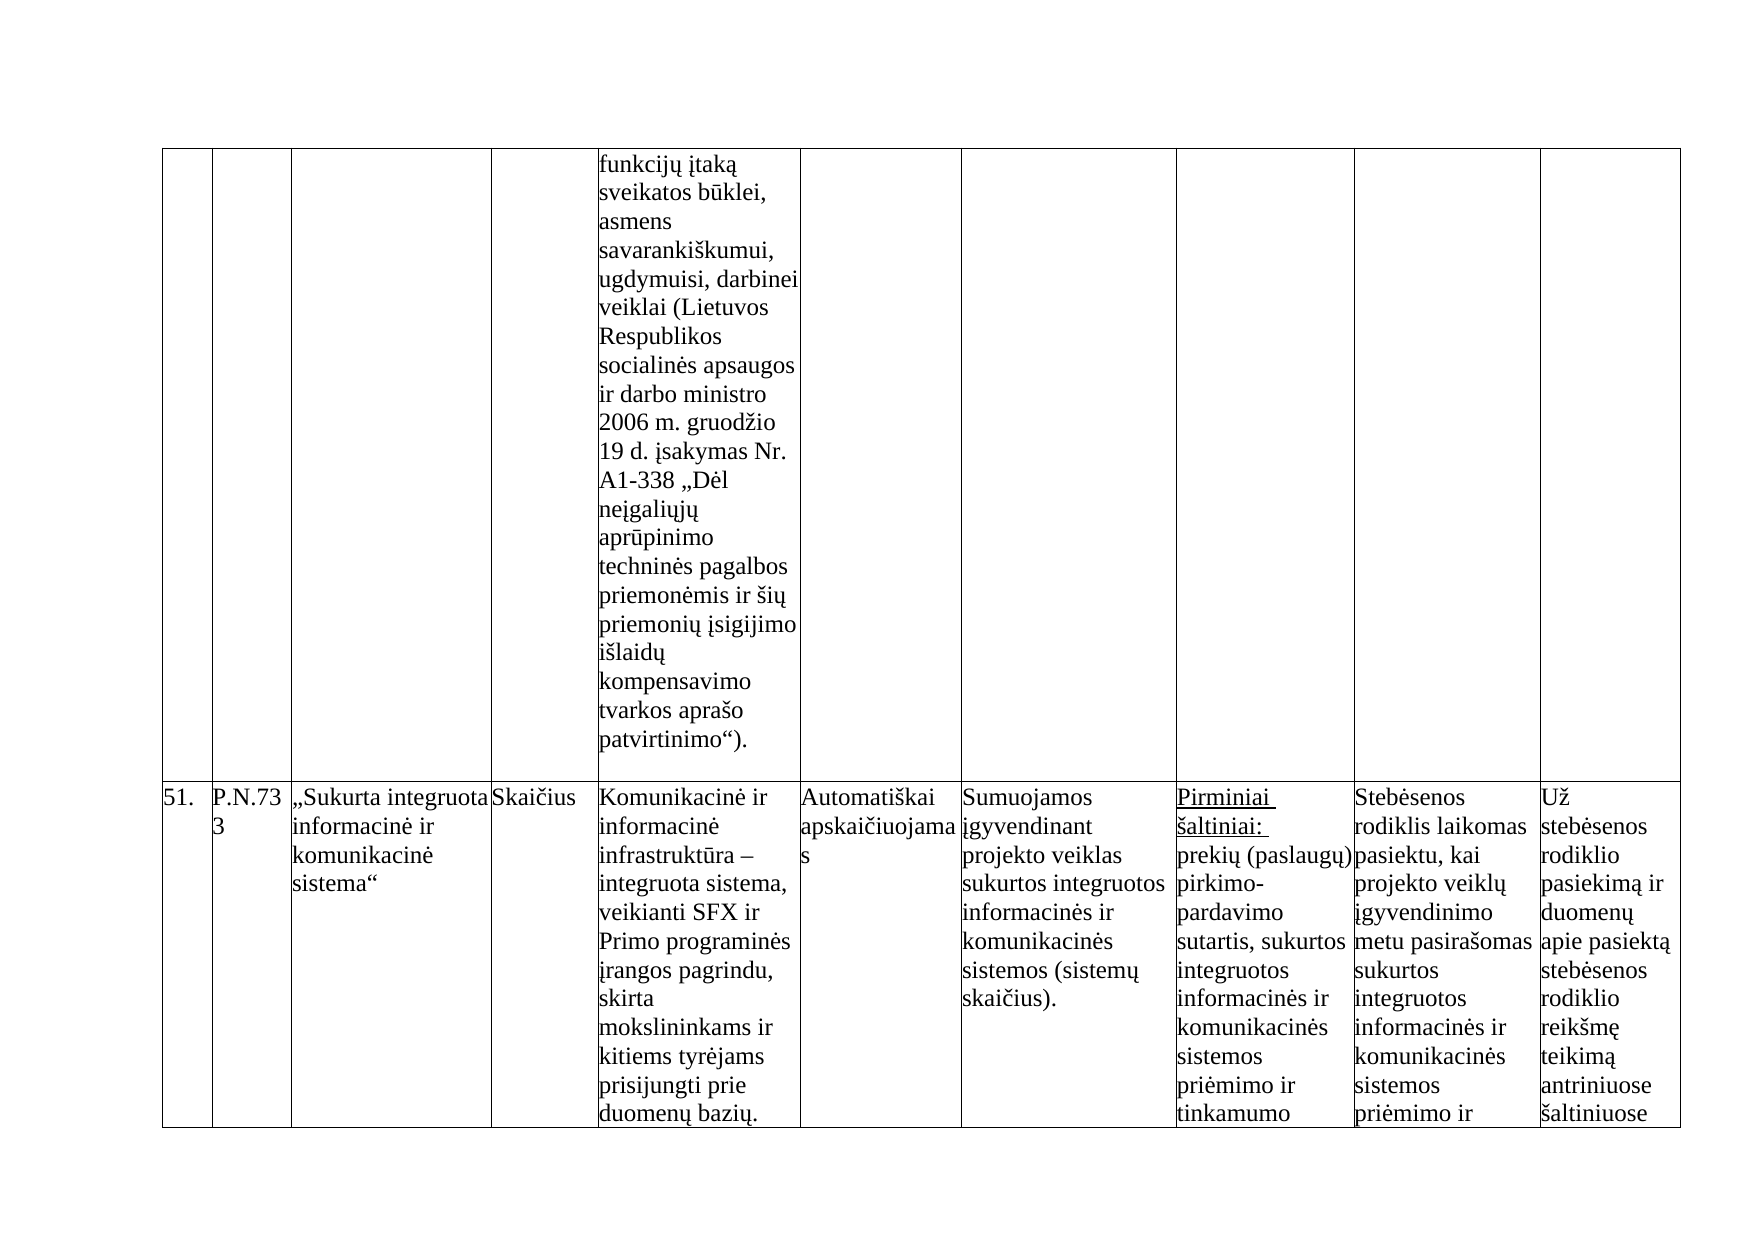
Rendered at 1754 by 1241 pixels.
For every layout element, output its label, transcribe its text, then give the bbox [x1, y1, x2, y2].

table_cell [213, 149, 291, 781]
table_cell Komunikacinė ir informacinė infrastruktūra – integruota sistema, veikianti SFX ir Primo programinės įrangos pagrindu, skirta mokslininkams ir kitiems tyrėjams prisijungti prie duomenų bazių. [599, 782, 800, 1127]
table_cell Pirminiai šaltiniai: prekių (paslaugų) pirkimo-pardavimo sutartis, sukurtos integruotos informacinės ir komunikacinės sistemos priėmimo ir tinkamumo [1177, 782, 1354, 1127]
table_cell P.N.733 [213, 782, 291, 1127]
table_cell Skaičius [492, 782, 598, 1127]
table_cell Už stebėsenos rodiklio pasiekimą ir duomenų apie pasiektą stebėsenos rodiklio reikšmę teikimą antriniuose šaltiniuose [1541, 782, 1680, 1127]
table_cell [492, 149, 598, 781]
table_cell 51. [163, 782, 212, 1127]
table_cell Sumuojamos įgyvendinant projekto veiklas sukurtos integruotos informacinės ir komunikacinės sistemos (sistemų skaičius). [962, 782, 1176, 1127]
table_cell [1541, 149, 1680, 781]
table_cell „Sukurta integruota informacinė ir komunikacinė sistema“ [292, 782, 491, 1127]
table_cell [1355, 149, 1540, 781]
table_cell Stebėsenos rodiklis laikomas pasiektu, kai projekto veiklų įgyvendinimo metu pasirašomas sukurtos integruotos informacinės ir komunikacinės sistemos priėmimo ir [1355, 782, 1540, 1127]
table_cell [292, 149, 491, 781]
table_cell [962, 149, 1176, 781]
table_cell [801, 149, 961, 781]
table_cell funkcijų įtaką sveikatos būklei, asmens savarankiškumui, ugdymuisi, darbinei veiklai (Lietuvos Respublikos socialinės apsaugos ir darbo ministro 2006 m. gruodžio 19 d. įsakymas Nr. A1-338 „Dėl neįgaliųjų aprūpinimo techninės pagalbos priemonėmis ir šių priemonių įsigijimo išlaidų kompensavimo tvarkos aprašo patvirtinimo“). [599, 149, 800, 781]
table_cell [1177, 149, 1354, 781]
table_cell Automatiškai apskaičiuojamas [801, 782, 961, 1127]
table_cell [163, 149, 212, 781]
